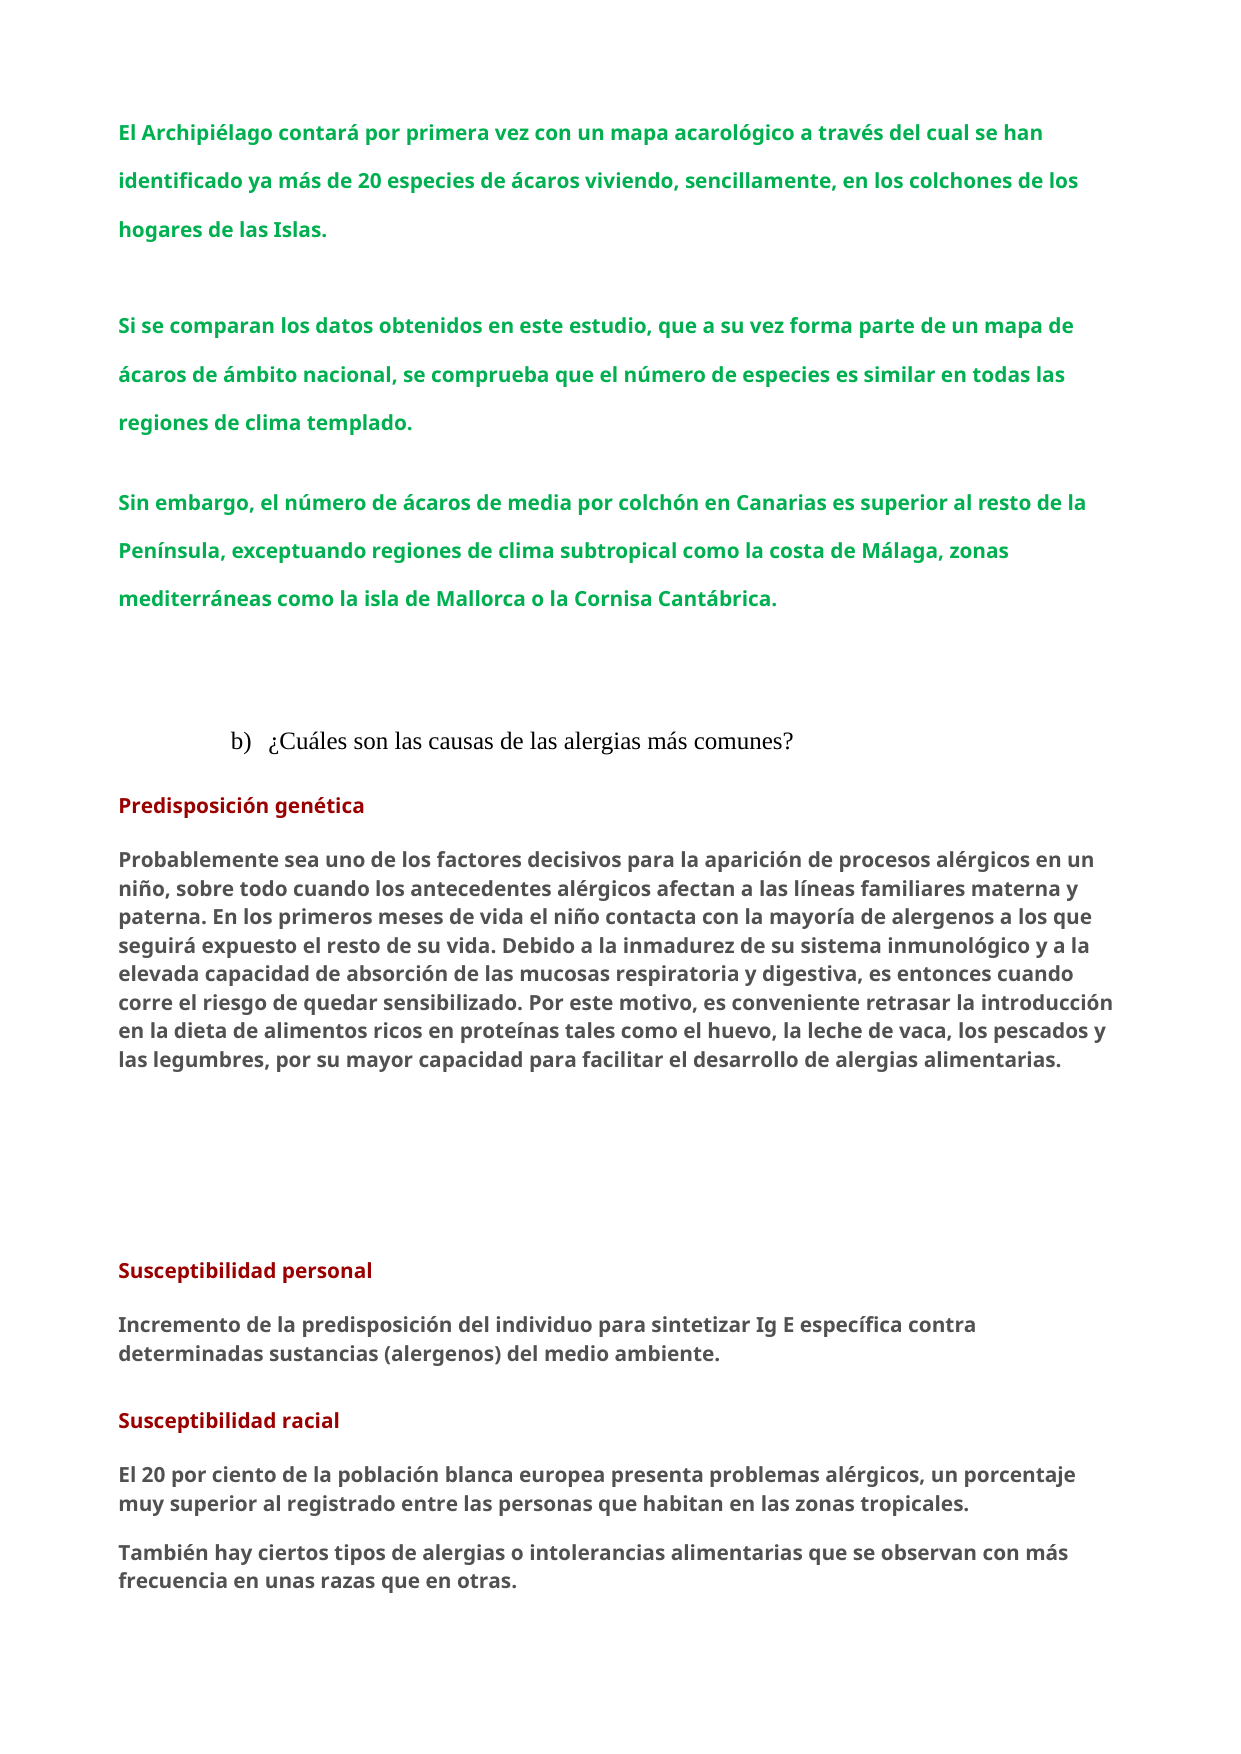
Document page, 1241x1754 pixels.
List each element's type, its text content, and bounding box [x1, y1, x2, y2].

subtitle Susceptibilidad racial [118, 1406, 1122, 1434]
text El 20 por ciento de la población blanca europea presenta problemas alérgicos, un porcentaje muy superior al registrado entre las personas que habitan en las zonas tropicales. [118, 1460, 1122, 1517]
subtitle Predisposición genética [118, 791, 1122, 819]
text Incremento de la predisposición del individuo para sintetizar Ig E específica contra determinadas sustancias (alergenos) del medio ambiente. [118, 1311, 1122, 1367]
text Sin embargo, el número de ácaros de media por colchón en Canarias es superior al resto de la Península, exceptuando regiones de clima subtropical como la costa de Málaga, zonas mediterráneas como la isla de Mallorca o la Cornisa Cantábrica. [118, 488, 1122, 613]
list ¿Cuáles son las causas de las alergias más comunes? [231, 726, 1114, 755]
text También hay ciertos tipos de alergias o intolerancias alimentarias que se observan con más frecuencia en unas razas que en otras. [118, 1538, 1122, 1595]
text Probablemente sea uno de los factores decisivos para la aparición de procesos alérgicos en un niño, sobre todo cuando los antecedentes alérgicos afectan a las líneas familiares materna y paterna. En los primeros meses de vida el niño contacta con la mayoría de alergenos a los que seguirá expuesto el resto de su vida. Debido a la inmadurez de su sistema inmunológico y a la elevada capacidad de absorción de las mucosas respiratoria y digestiva, es entonces cuando corre el riesgo de quedar sensibilizado. Por este motivo, es conveniente retrasar la introducción en la dieta de alimentos ricos en proteínas tales como el huevo, la leche de vaca, los pescados y las legumbres, por su mayor capacidad para facilitar el desarrollo de alergias alimentarias. [118, 846, 1122, 1073]
subtitle Susceptibilidad personal [118, 1256, 1122, 1284]
text El Archipiélago contará por primera vez con un mapa acarológico a través del cual se han identificado ya más de 20 especies de ácaros viviendo, sencillamente, en los colchones de los hogares de las Islas. Si se comparan los datos obtenidos en este estudio, que a su vez forma parte de un mapa de ácaros de ámbito nacional, se comprueba que el número de especies es similar en todas las regiones de clima templado. [118, 118, 1122, 437]
